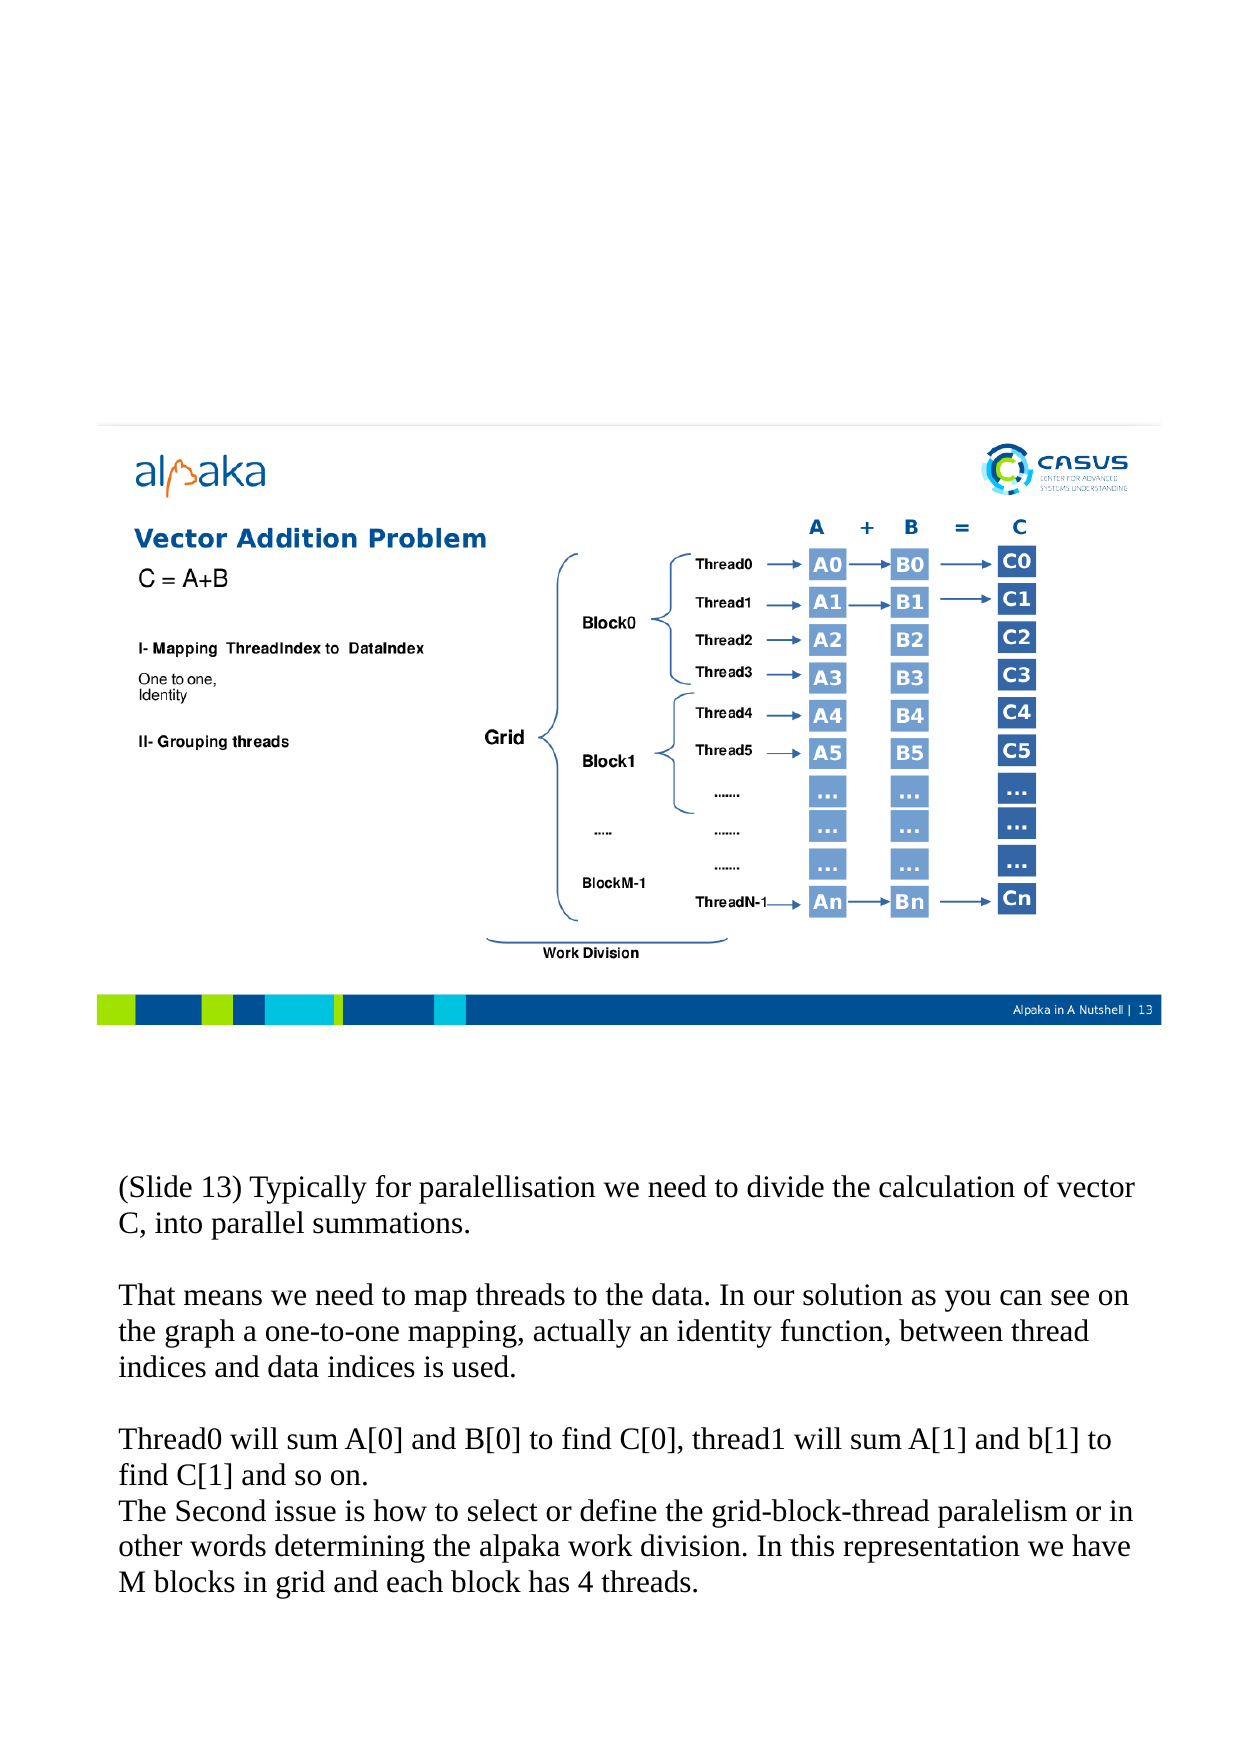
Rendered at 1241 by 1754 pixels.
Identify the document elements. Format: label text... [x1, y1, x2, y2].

text (Slide 13) Typically for paralellisation we need to divide the calculation of vector C, into parallel summations. [118, 1168, 1140, 1240]
picture [96, 422, 1162, 1025]
text Thread0 will sum A[0] and B[0] to find C[0], thread1 will sum A[1] and b[1] to find C[1] and so on. [118, 1420, 1140, 1492]
text That means we need to map threads to the data. In our solution as you can see on the graph a one-to-one mapping, actually an identity function, between thread indices and data indices is used. [118, 1276, 1140, 1384]
text The Second issue is how to select or define the grid-block-thread paralelism or in other words determining the alpaka work division. In this representation we have M blocks in grid and each block has 4 threads. [118, 1492, 1140, 1599]
